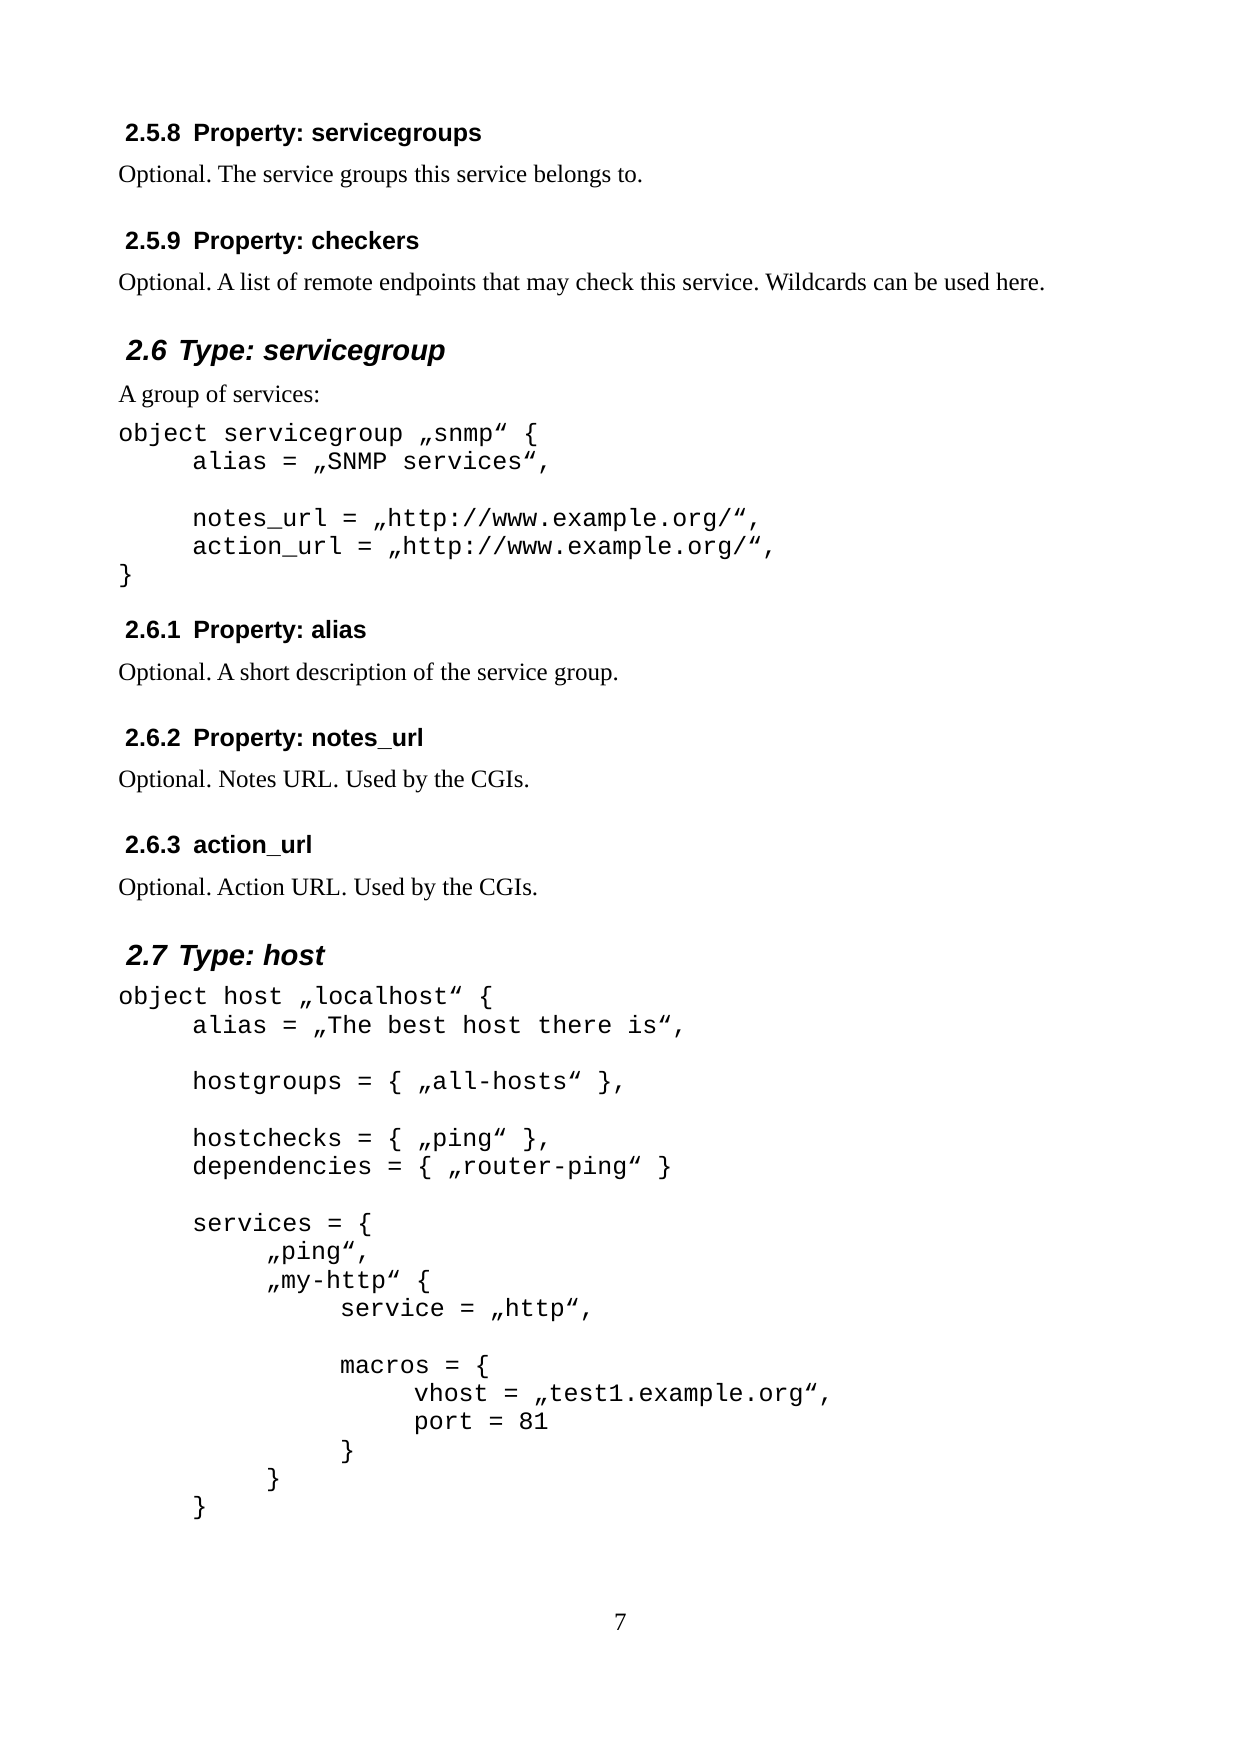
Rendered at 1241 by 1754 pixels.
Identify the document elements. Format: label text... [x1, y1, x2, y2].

subtitle Property: servicegroups [118, 118, 1122, 147]
text Optional. Action URL. Used by the CGIs. [118, 872, 1122, 900]
text Optional. The service groups this service belongs to. [118, 159, 1122, 188]
text vhost = „test1.example.org“, [118, 1381, 1122, 1409]
subtitle Property: checkers [118, 226, 1122, 254]
text notes_url = „http://www.example.org/“, [118, 505, 1122, 534]
subtitle Property: notes_url [118, 723, 1122, 752]
text „ping“, [118, 1239, 1122, 1267]
text action_url = „http://www.example.org/“, [118, 534, 1122, 562]
subtitle action_url [118, 830, 1122, 859]
text services = { [118, 1211, 1122, 1239]
text hostchecks = { „ping“ }, [118, 1126, 1122, 1154]
text hostgroups = { „all-hosts“ }, [118, 1069, 1122, 1097]
subtitle Type: servicegroup [118, 333, 1122, 367]
text „my-http“ { [118, 1267, 1122, 1296]
subtitle Type: host [118, 938, 1122, 971]
text object host „localhost“ { [118, 984, 1122, 1012]
text } [118, 1494, 1122, 1522]
text macros = { [118, 1352, 1122, 1381]
text dependencies = { „router-ping“ } [118, 1154, 1122, 1182]
text Optional. A list of remote endpoints that may check this service. Wildcards can be used here. [118, 267, 1122, 296]
text } [118, 1437, 1122, 1466]
text alias = „The best host there is“, [118, 1012, 1122, 1041]
text } [118, 1466, 1122, 1494]
text A group of services: [118, 379, 1122, 408]
subtitle Property: alias [118, 615, 1122, 644]
text port = 81 [118, 1409, 1122, 1437]
text } [118, 562, 1122, 590]
text Optional. Notes URL. Used by the CGIs. [118, 764, 1122, 793]
text Optional. A short description of the service group. [118, 657, 1122, 685]
text object servicegroup „snmp“ { [118, 420, 1122, 449]
text alias = „SNMP services“, [118, 449, 1122, 477]
text service = „http“, [118, 1296, 1122, 1324]
